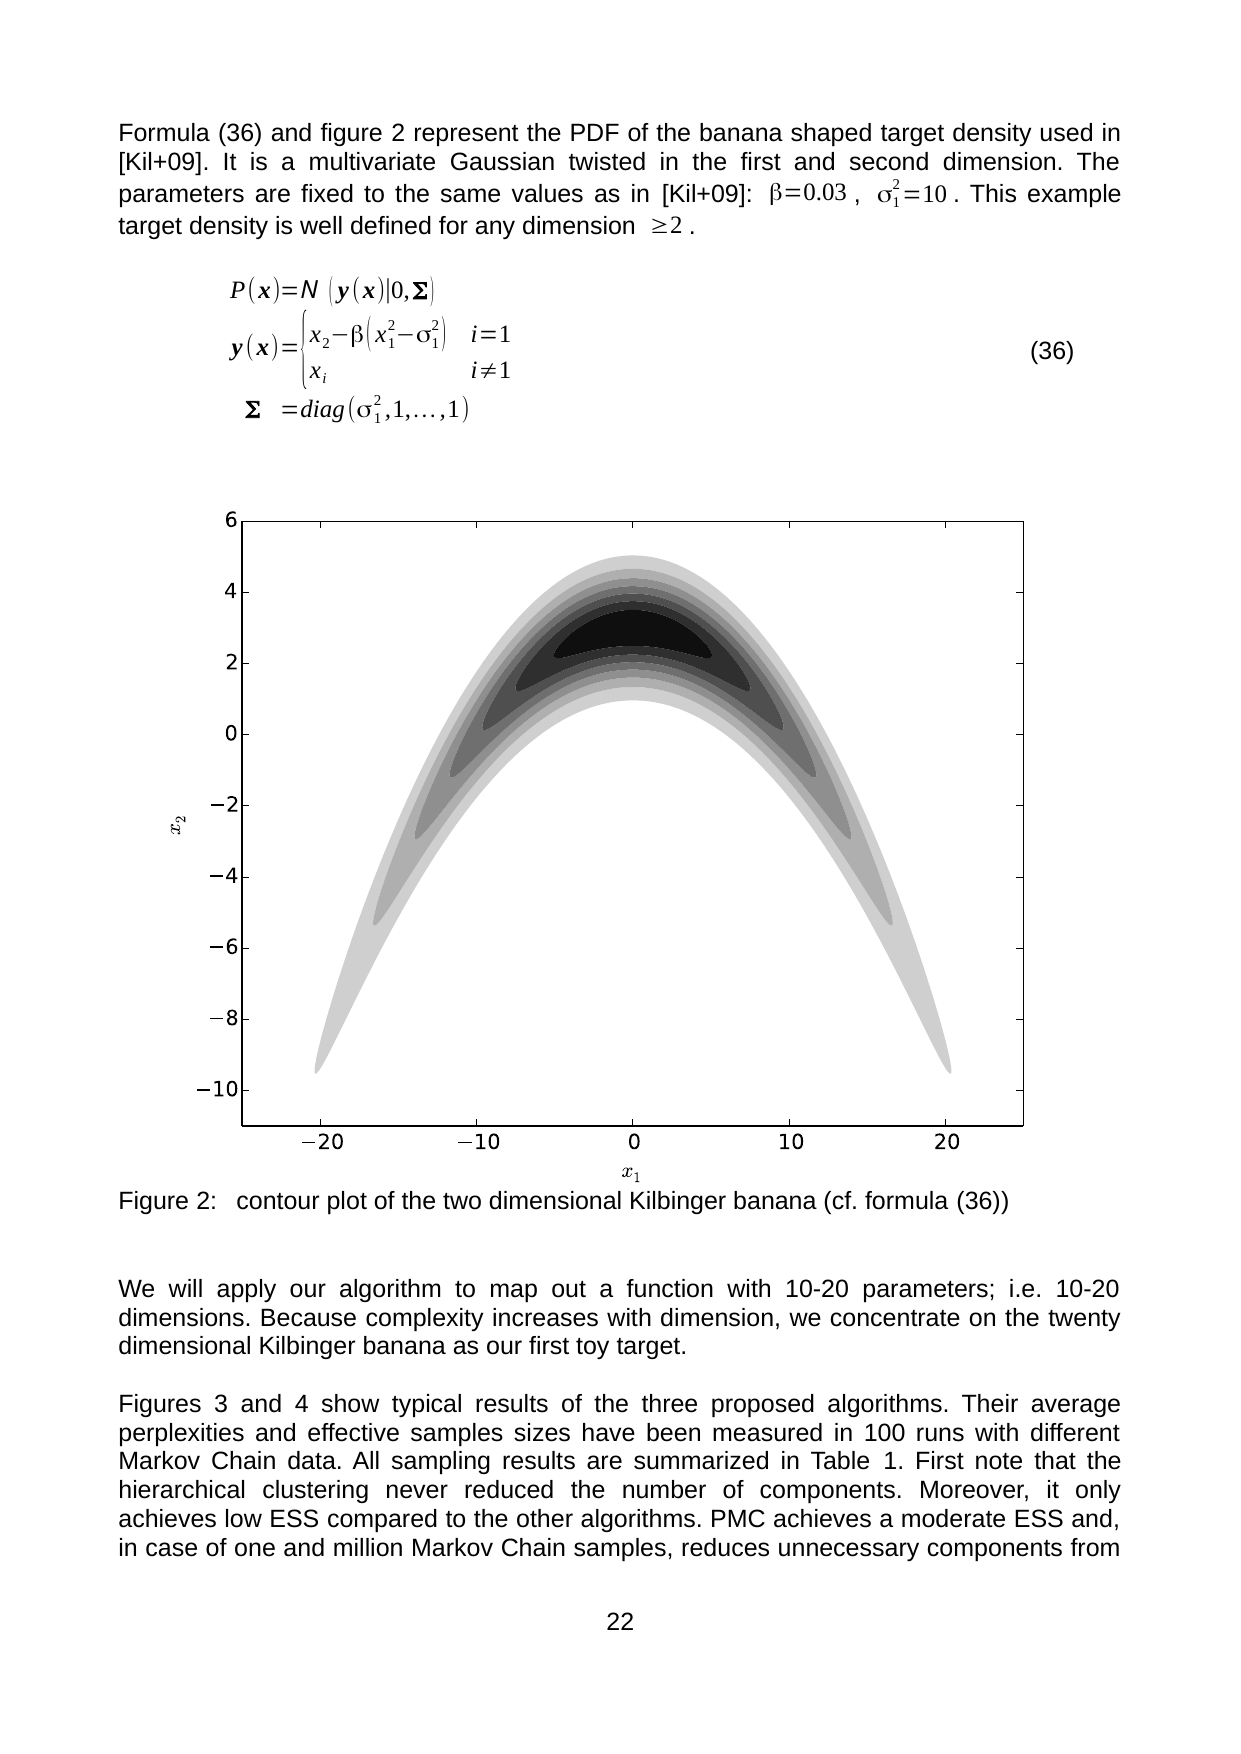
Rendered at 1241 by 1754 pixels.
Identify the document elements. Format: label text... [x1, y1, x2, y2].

text Figure 2: contour plot of the two dimensional Kilbinger banana (cf. formula (36)) [118, 461, 1122, 1215]
table_header (36) [1024, 268, 1123, 433]
text Formula (36) and figure 2 represent the PDF of the banana shaped target density used in [Kil+09]. It is a multivariate Gaussian twisted in the first and second dimension. The parameters are fixed to the same values as in [Kil+09]: , . This example target density is well defined for any dimension . [118, 118, 1122, 239]
table_header [118, 268, 217, 433]
table_header [217, 268, 1024, 433]
text We will apply our algorithm to map out a function with 10-20 parameters; i.e. 10-20 dimensions. Because complexity increases with dimension, we concentrate on the twenty dimensional Kilbinger banana as our first toy target. [118, 1274, 1122, 1360]
text Figures 3 and 4 show typical results of the three proposed algorithms. Their average perplexities and effective samples sizes have been measured in 100 runs with different Markov Chain data. All sampling results are summarized in Table 1. First note that the hierarchical clustering never reduced the number of components. Moreover, it only achieves low ESS compared to the other algorithms. PMC achieves a moderate ESS and, in case of one and million Markov Chain samples, reduces unnecessary components from [118, 1389, 1122, 1561]
